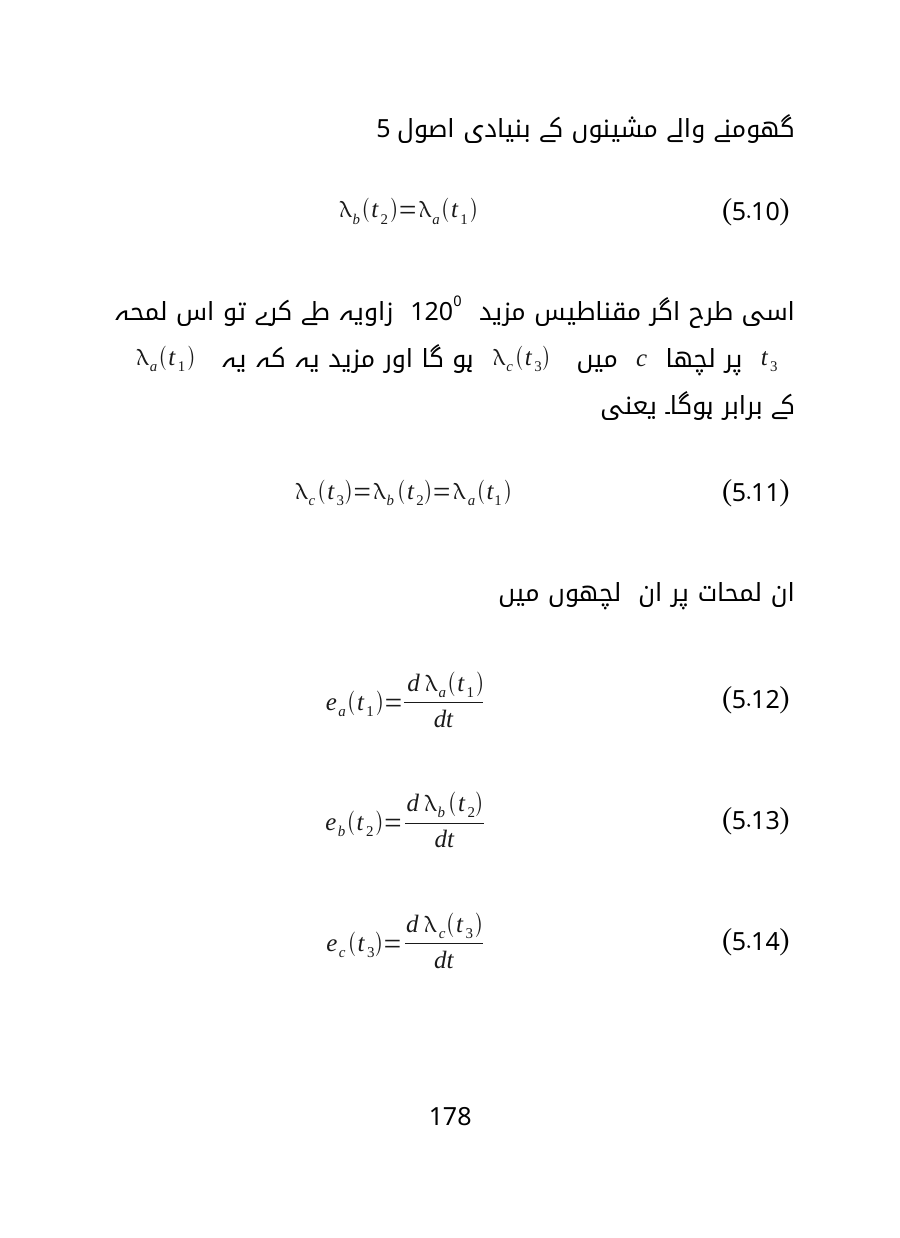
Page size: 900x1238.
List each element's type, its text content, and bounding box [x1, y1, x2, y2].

text ان لمحات پر ان لچھوں میں [105, 569, 795, 617]
table_header (5.13) [697, 784, 795, 871]
table_header (5.11) [693, 464, 795, 535]
table_header [105, 905, 697, 991]
text اسی طرح اگر مقناطیس مزید 1200 زاویہ طے کرے تو اس لمحہ پر لچھامیں ہو گا اور مزید یہ کہ یہ کے برابر ہوگا۔ یعنی [105, 288, 795, 430]
table_header [105, 784, 697, 871]
table_header [105, 664, 697, 750]
table_header [105, 464, 692, 535]
table_header (5.14) [697, 905, 795, 991]
table_header (5.12) [697, 664, 795, 750]
table_header [105, 183, 702, 254]
table_header (5.10) [702, 183, 795, 254]
